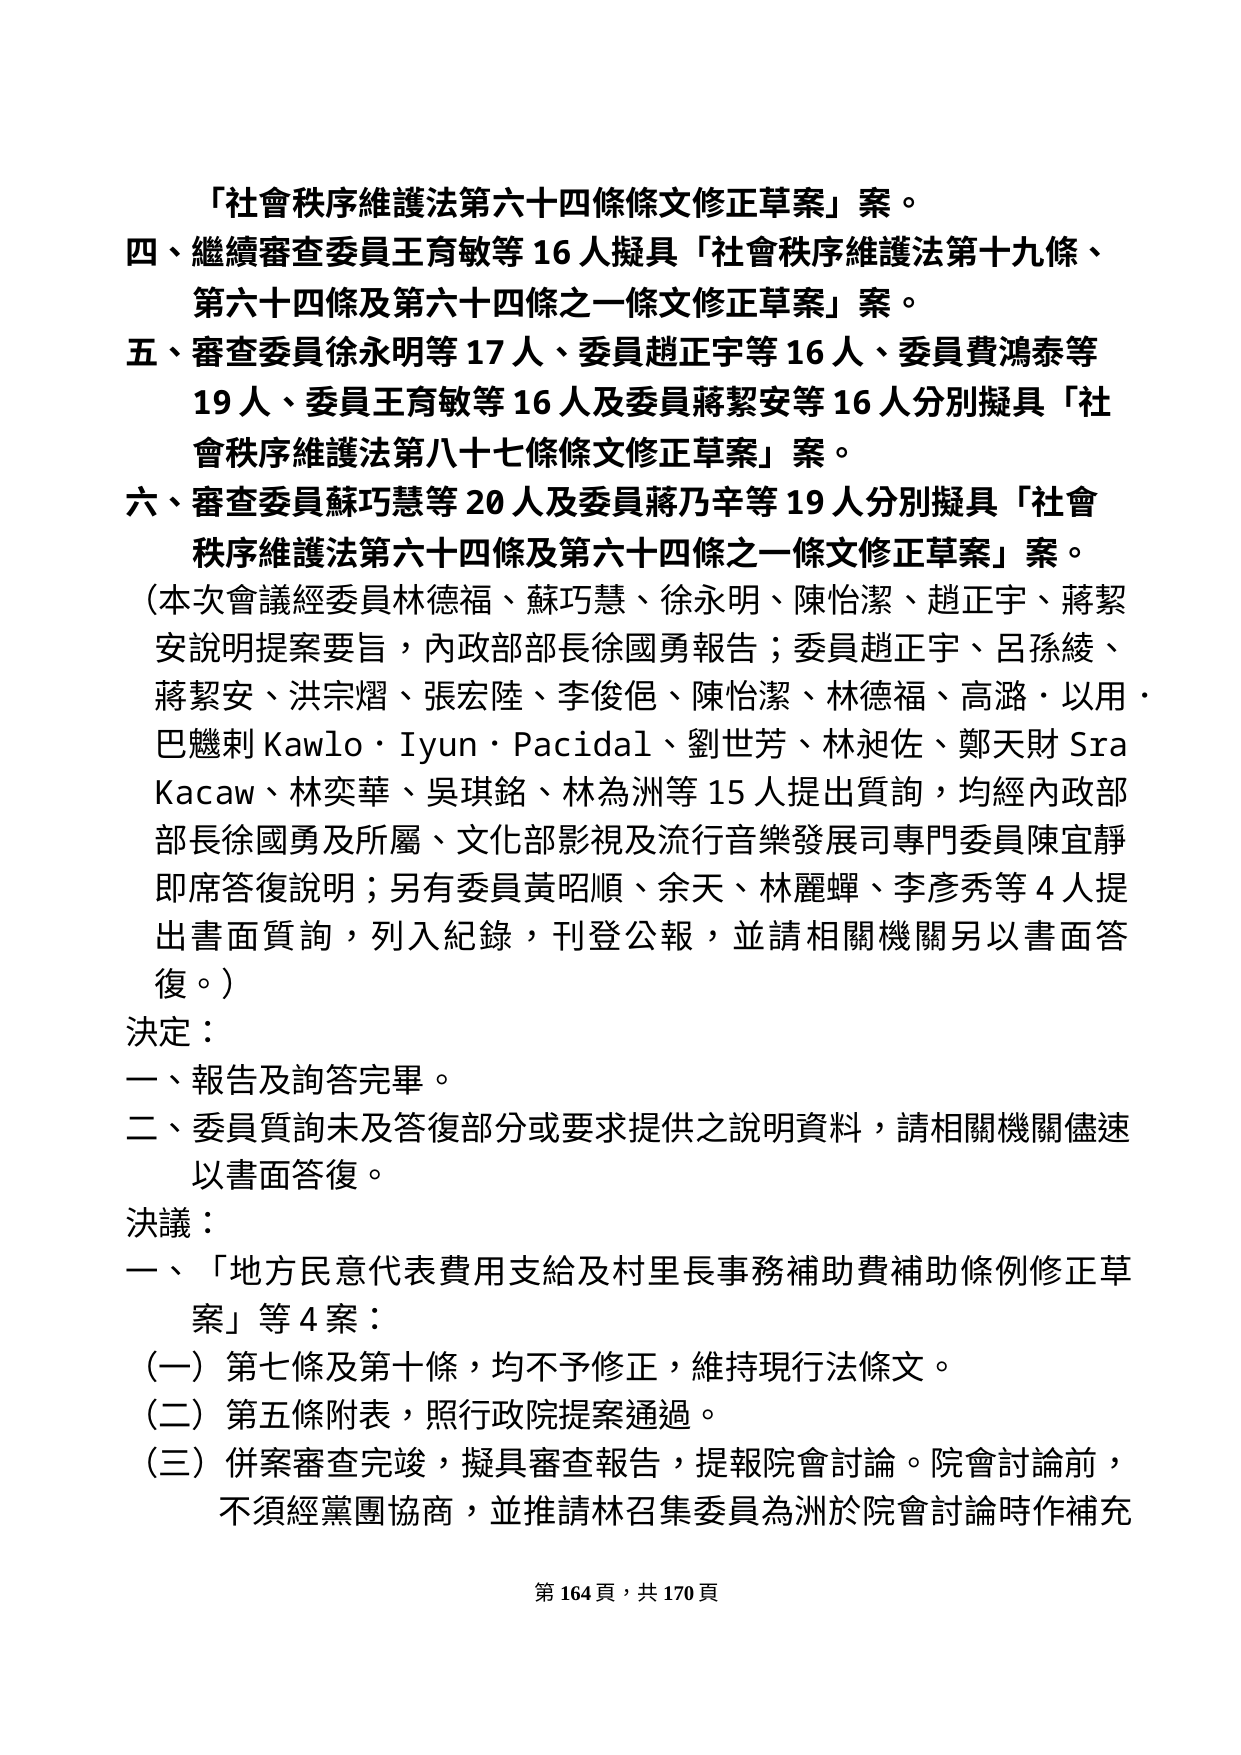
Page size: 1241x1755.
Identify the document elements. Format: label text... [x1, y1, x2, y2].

text （本次會議經委員林德福、蘇巧慧、徐永明、陳怡潔、趙正宇、蔣絜安說明提案要旨，內政部部長徐國勇報告；委員趙正宇、呂孫綾、蔣絜安、洪宗熠、張宏陸、李俊俋、陳怡潔、林德福、高潞．以用．巴魕剌Kawlo．Iyun．Pacidal、劉世芳、林昶佐、鄭天財Sra Kacaw、林奕華、吳琪銘、林為洲等15人提出質詢，均經內政部部長徐國勇及所屬、文化部影視及流行音樂發展司專門委員陳宜靜即席答復說明；另有委員黃昭順、余天、林麗蟬、李彥秀等4人提出書面質詢，列入紀錄，刊登公報，並請相關機關另以書面答復。） [125, 574, 1129, 1006]
text 六、審查委員蘇巧慧等20人及委員蔣乃辛等19人分別擬具「社會秩序維護法第六十四條及第六十四條之一條文修正草案」案。 [125, 474, 1129, 574]
text 一、「地方民意代表費用支給及村里長事務補助費補助條例修正草案」等4案： [125, 1245, 1134, 1341]
text 四、繼續審查委員王育敏等16人擬具「社會秩序維護法第十九條、第六十四條及第六十四條之一條文修正草案」案。 [125, 224, 1129, 324]
text 一、報告及詢答完畢。 [125, 1054, 1134, 1102]
text （三）併案審查完竣，擬具審查報告，提報院會討論。院會討論前，不須經黨團協商，並推請林召集委員為洲於院會討論時作補充 [125, 1437, 1134, 1533]
text 決定： [125, 1006, 1134, 1054]
text 決議： [125, 1197, 1129, 1245]
text （一）第七條及第十條，均不予修正，維持現行法條文。 [125, 1341, 1134, 1389]
text 「社會秩序維護法第六十四條條文修正草案」案。 [125, 174, 1129, 224]
text 五、審查委員徐永明等17人、委員趙正宇等16人、委員費鴻泰等19人、委員王育敏等16人及委員蔣絜安等16人分別擬具「社會秩序維護法第八十七條條文修正草案」案。 [125, 324, 1129, 474]
text （二）第五條附表，照行政院提案通過。 [125, 1389, 1134, 1437]
text 二、委員質詢未及答復部分或要求提供之說明資料，請相關機關儘速以書面答復。 [125, 1102, 1134, 1197]
